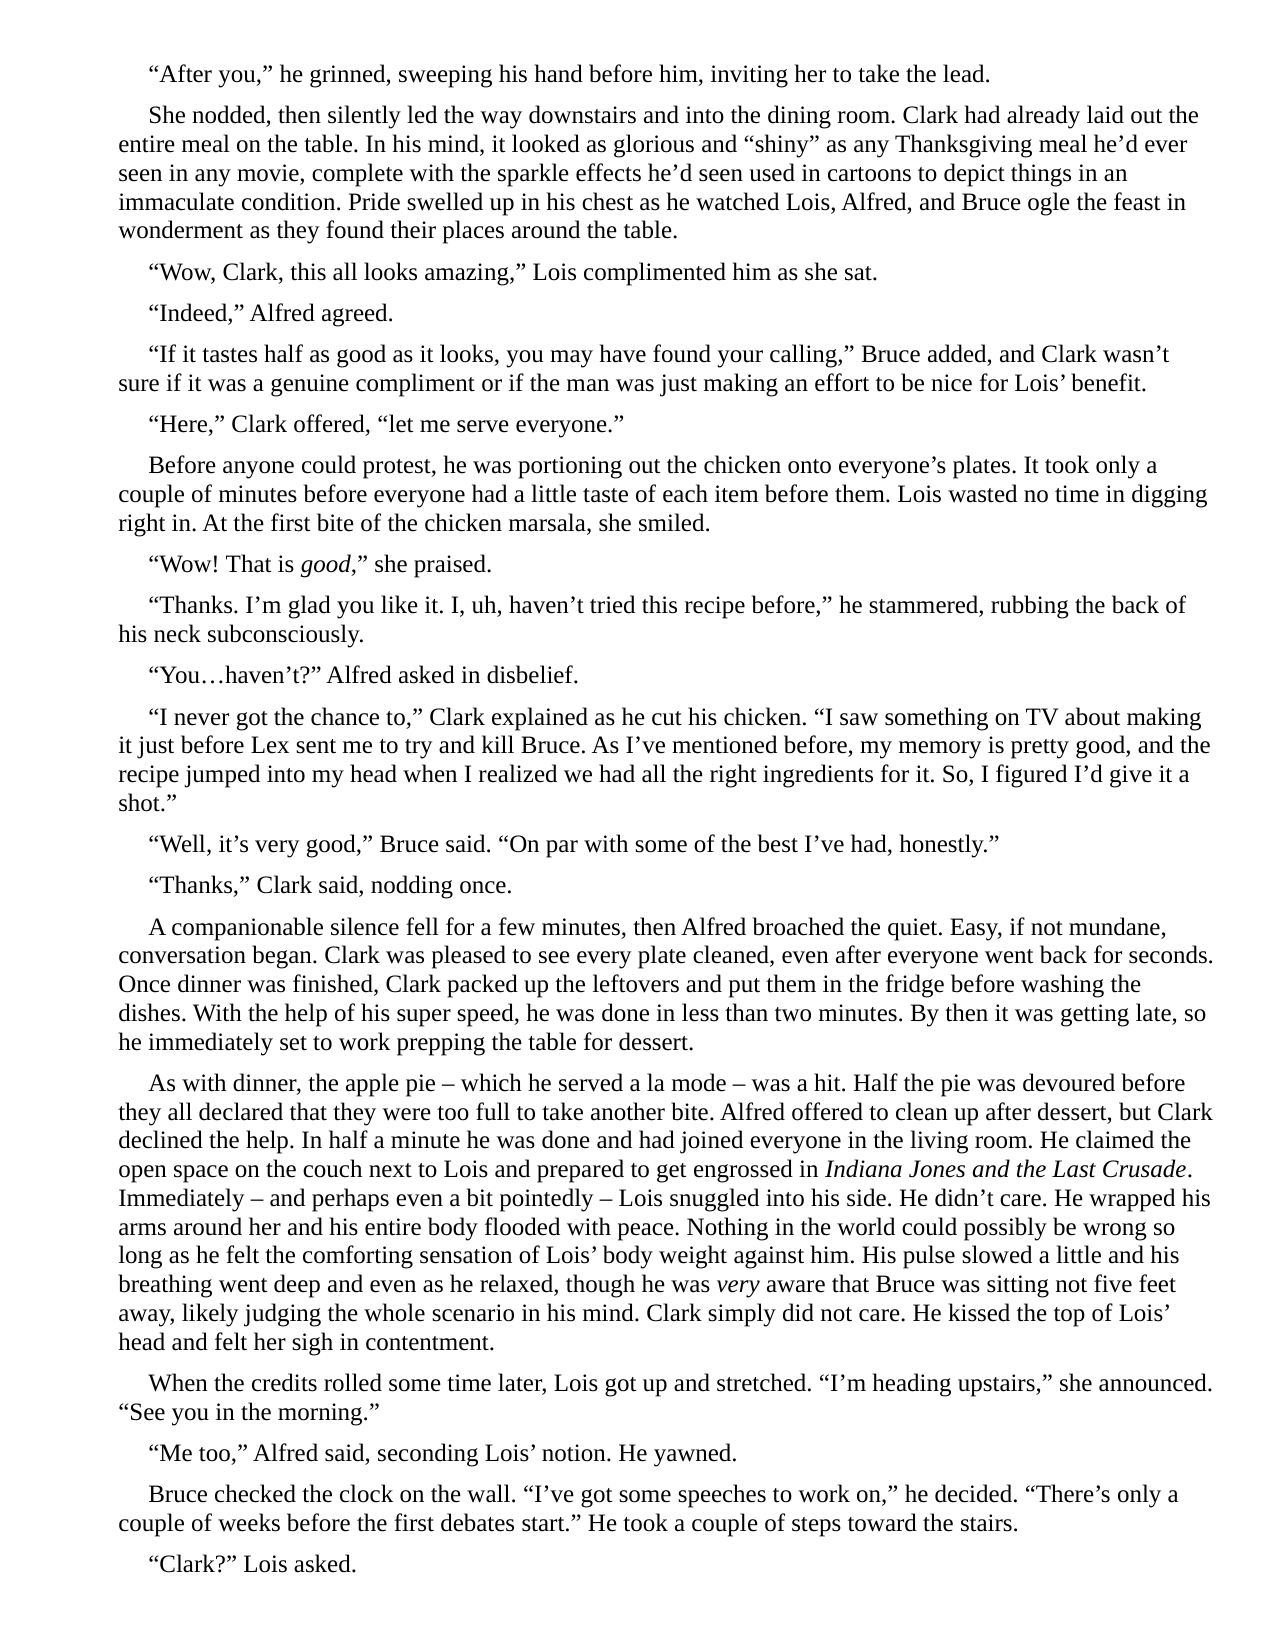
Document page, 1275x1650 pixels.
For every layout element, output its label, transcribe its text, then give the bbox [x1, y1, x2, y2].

text “After you,” he grinned, sweeping his hand before him, inviting her to take the lead. [118, 59, 1216, 88]
text “I never got the chance to,” Clark explained as he cut his chicken. “I saw something on TV about making it just before Lex sent me to try and kill Bruce. As I’ve mentioned before, my memory is pretty good, and the recipe jumped into my head when I realized we had all the right ingredients for it. So, I figured I’d give it a shot.” [118, 702, 1216, 817]
text “You…haven’t?” Alfred asked in disbelief. [118, 660, 1216, 689]
text “Clark?” Lois asked. [118, 1549, 1216, 1578]
text “Me too,” Alfred said, seconding Lois’ notion. He yawned. [118, 1438, 1216, 1467]
text As with dinner, the apple pie – which he served a la mode – was a hit. Half the pie was devoured before they all declared that they were too full to take another bite. Alfred offered to clean up after dessert, but Clark declined the help. In half a minute he was done and had joined everyone in the living room. He claimed the open space on the couch next to Lois and prepared to get engrossed in Indiana Jones and the Last Crusade. Immediately – and perhaps even a bit pointedly – Lois snuggled into his side. He didn’t care. He wrapped his arms around her and his entire body flooded with peace. Nothing in the world could possibly be wrong so long as he felt the comforting sensation of Lois’ body weight against him. His pulse slowed a little and his breathing went deep and even as he relaxed, though he was very aware that Bruce was sitting not five feet away, likely judging the whole scenario in his mind. Clark simply did not care. He kissed the top of Lois’ head and felt her sigh in contentment. [118, 1068, 1216, 1355]
text Bruce checked the clock on the wall. “I’ve got some speeches to work on,” he decided. “There’s only a couple of weeks before the first debates start.” He took a couple of steps toward the stairs. [118, 1479, 1216, 1537]
text A companionable silence fell for a few minutes, then Alfred broached the quiet. Easy, if not mundane, conversation began. Clark was pleased to see every plate cleaned, even after everyone went back for seconds. Once dinner was finished, Clark packed up the leftovers and put them in the fridge before washing the dishes. With the help of his super speed, he was done in less than two minutes. By then it was getting late, so he immediately set to work prepping the table for dessert. [118, 912, 1216, 1055]
text “Wow, Clark, this all looks amazing,” Lois complimented him as she sat. [118, 257, 1216, 285]
text Before anyone could protest, he was portioning out the chicken onto everyone’s plates. It took only a couple of minutes before everyone had a little taste of each item before them. Lois wasted no time in digging right in. At the first bite of the chicken marsala, she smiled. [118, 450, 1216, 537]
text When the credits rolled some time later, Lois got up and stretched. “I’m heading upstairs,” she announced. “See you in the morning.” [118, 1368, 1216, 1425]
text “Thanks. I’m glad you like it. I, uh, haven’t tried this recipe before,” he stammered, rubbing the back of his neck subconsciously. [118, 590, 1216, 648]
text “Wow! That is good,” she praised. [118, 549, 1216, 578]
text “Well, it’s very good,” Bruce said. “On par with some of the best I’ve had, honestly.” [118, 829, 1216, 858]
text “Thanks,” Clark said, nodding once. [118, 870, 1216, 899]
text “Indeed,” Alfred agreed. [118, 298, 1216, 327]
text She nodded, then silently led the way downstairs and into the dining room. Clark had already laid out the entire meal on the table. In his mind, it looked as glorious and “shiny” as any Thanksgiving meal he’d ever seen in any movie, complete with the sparkle effects he’d seen used in cartoons to depict things in an immaculate condition. Pride swelled up in his chest as he watched Lois, Alfred, and Bruce ogle the feast in wonderment as they found their places around the table. [118, 100, 1216, 244]
text “If it tastes half as good as it looks, you may have found your calling,” Bruce added, and Clark wasn’t sure if it was a genuine compliment or if the man was just making an effort to be nice for Lois’ benefit. [118, 339, 1216, 397]
text “Here,” Clark offered, “let me serve everyone.” [118, 409, 1216, 438]
